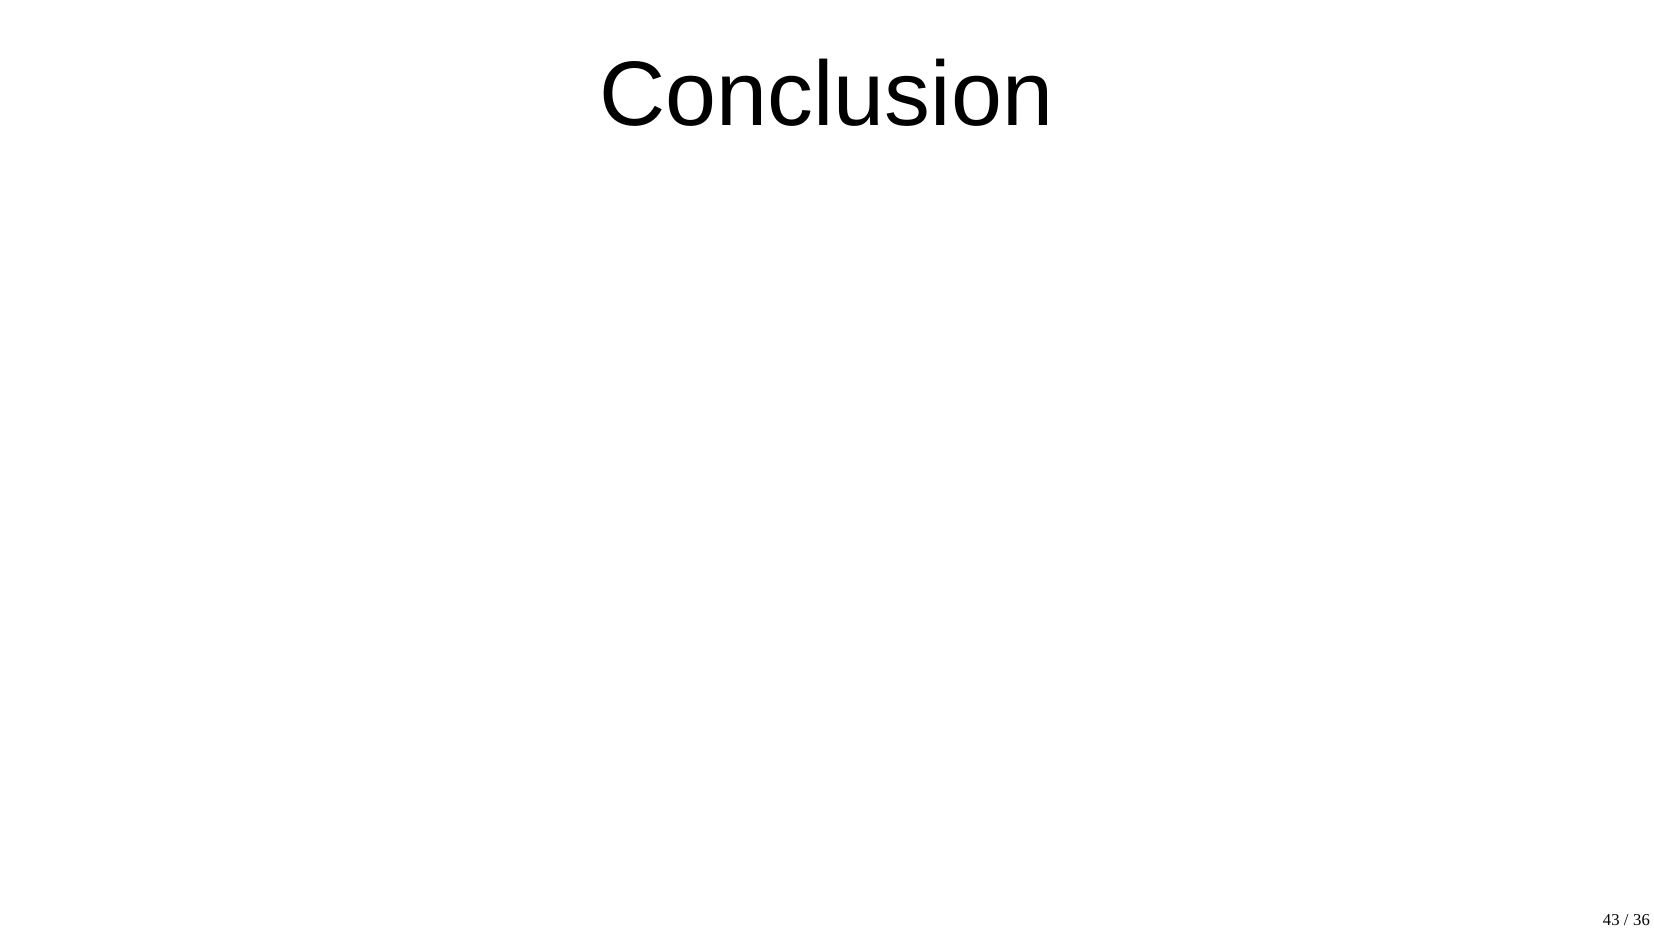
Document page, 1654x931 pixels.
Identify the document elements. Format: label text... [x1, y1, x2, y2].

title Conclusion [82, 37, 1571, 151]
